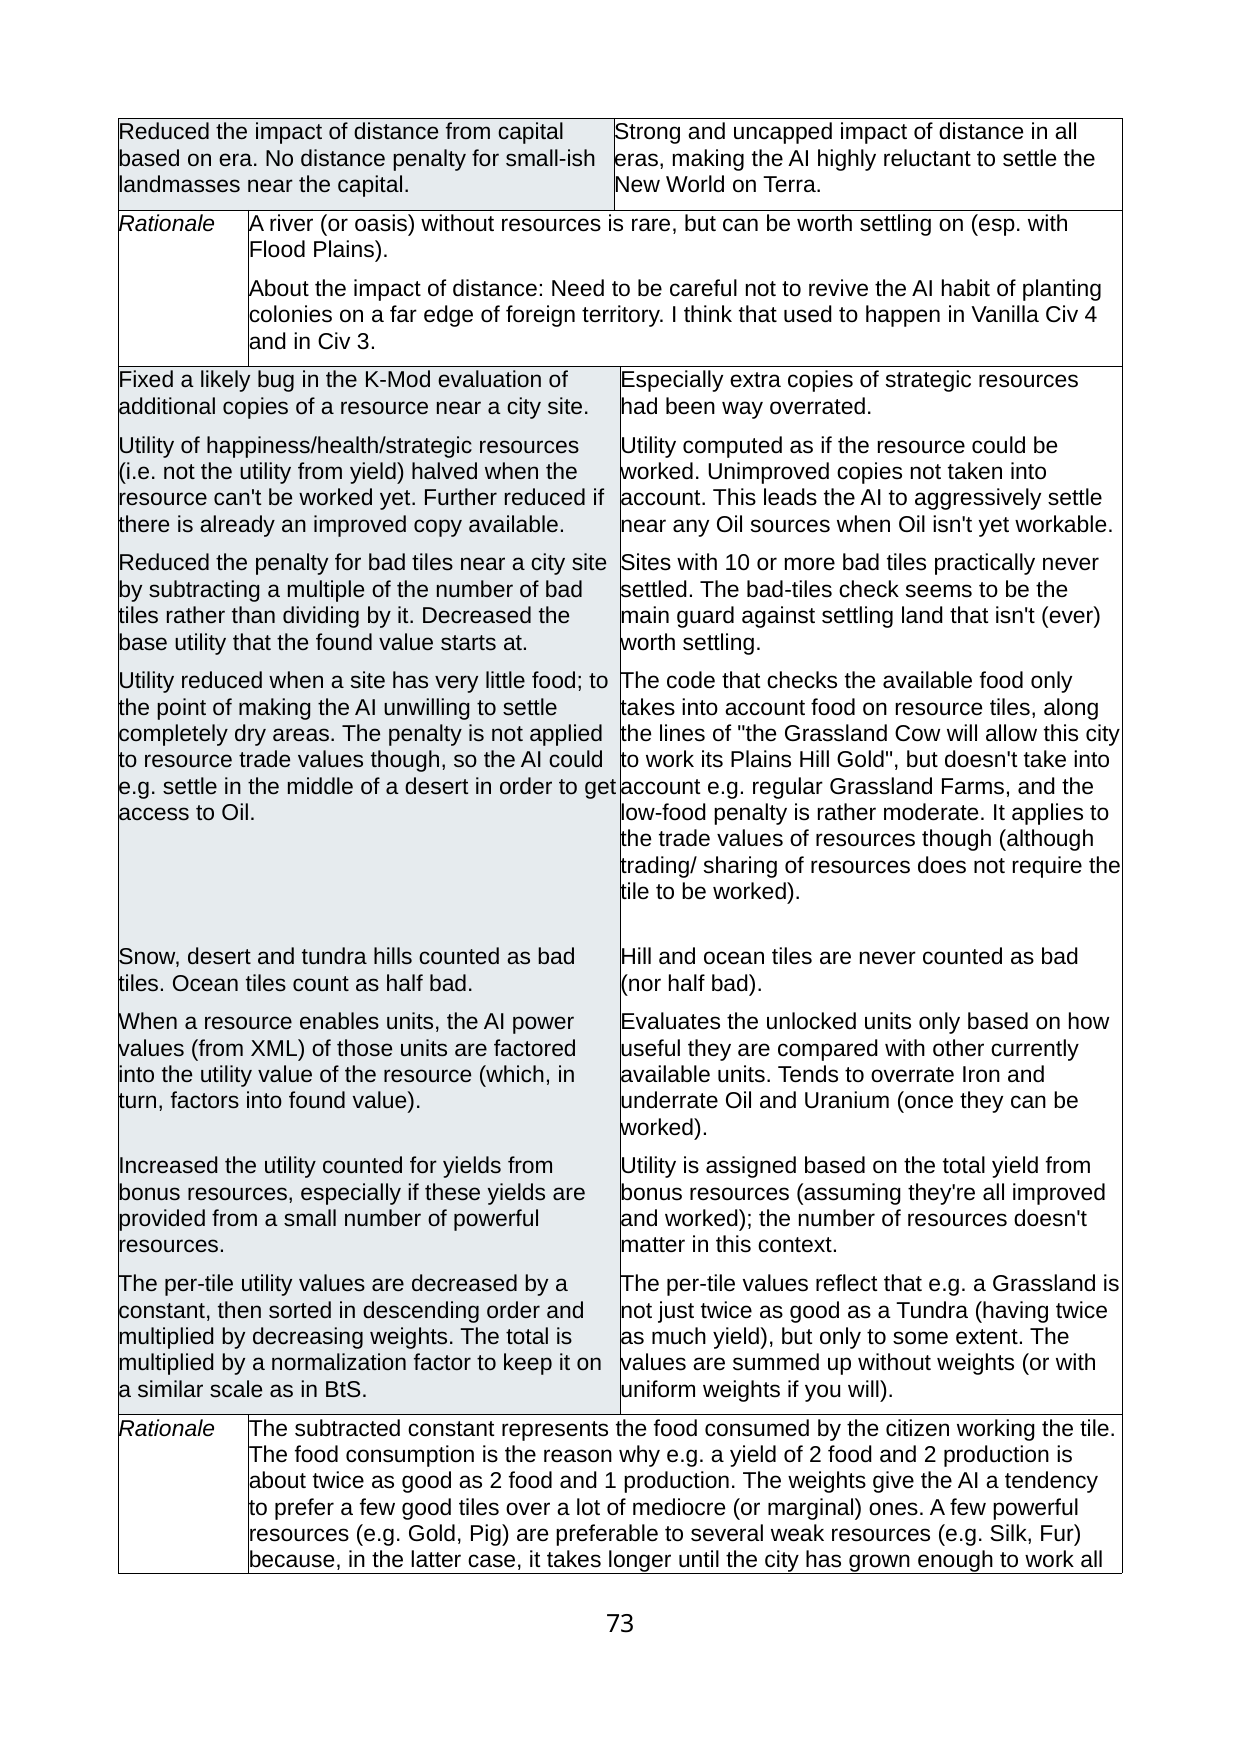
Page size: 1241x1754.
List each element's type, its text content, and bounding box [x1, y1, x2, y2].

table_cell Reduced the impact of distance from capital based on era. No distance penalty for small-ish landmasses near the capital. [119, 119, 614, 210]
table_cell Especially extra copies of strategic resources had been way overrated. Utility computed as if the resource could be worked. Unimproved copies not taken into account. This leads the AI to aggressively settle near any Oil sources when Oil isn't yet workable. Sites with 10 or more bad tiles practically never settled. The bad-tiles check seems to be the main guard against settling land that isn't (ever) worth settling. The code that checks the available food only takes into account food on resource tiles, along the lines of "the Grassland Cow will allow this city to work its Plains Hill Gold", but doesn't take into account e.g. regular Grassland Farms, and the low-food penalty is rather moderate. It applies to the trade values of resources though (although trading/ sharing of resources does not require the tile to be worked). Hill and ocean tiles are never counted as bad (nor half bad). Evaluates the unlocked units only based on how useful they are compared with other currently available units. Tends to overrate Iron and underrate Oil and Uranium (once they can be worked). Utility is assigned based on the total yield from bonus resources (assuming they're all improved and worked); the number of resources doesn't matter in this context. The per-tile values reflect that e.g. a Grassland is not just twice as good as a Tundra (having twice as much yield), but only to some extent. The values are summed up without weights (or with uniform weights if you will). [621, 367, 1122, 1414]
table_cell Rationale [119, 211, 248, 366]
table_cell Fixed a likely bug in the K-Mod evaluation of additional copies of a resource near a city site. Utility of happiness/health/strategic resources (i.e. not the utility from yield) halved when the resource can't be worked yet. Further reduced if there is already an improved copy available. Reduced the penalty for bad tiles near a city site by subtracting a multiple of the number of bad tiles rather than dividing by it. Decreased the base utility that the found value starts at. Utility reduced when a site has very little food; to the point of making the AI unwilling to settle completely dry areas. The penalty is not applied to resource trade values though, so the AI could e.g. settle in the middle of a desert in order to get access to Oil. Snow, desert and tundra hills counted as bad tiles. Ocean tiles count as half bad. When a resource enables units, the AI power values (from XML) of those units are factored into the utility value of the resource (which, in turn, factors into found value). Increased the utility counted for yields from bonus resources, especially if these yields are provided from a small number of powerful resources. The per-tile utility values are decreased by a constant, then sorted in descending order and multiplied by decreasing weights. The total is multiplied by a normalization factor to keep it on a similar scale as in BtS. [119, 367, 620, 1414]
table_cell The subtracted constant represents the food consumed by the citizen working the tile. The food consumption is the reason why e.g. a yield of 2 food and 2 production is about twice as good as 2 food and 1 production. The weights give the AI a tendency to prefer a few good tiles over a lot of mediocre (or marginal) ones. A few powerful resources (e.g. Gold, Pig) are preferable to several weak resources (e.g. Silk, Fur) because, in the latter case, it takes longer until the city has grown enough to work all [249, 1415, 1122, 1573]
table_cell A river (or oasis) without resources is rare, but can be worth settling on (esp. with Flood Plains). About the impact of distance: Need to be careful not to revive the AI habit of planting colonies on a far edge of foreign territory. I think that used to happen in Vanilla Civ 4 and in Civ 3. [249, 211, 1122, 366]
table_cell Rationale [119, 1415, 248, 1573]
table_cell Strong and uncapped impact of distance in all eras, making the AI highly reluctant to settle the New World on Terra. [615, 119, 1122, 210]
